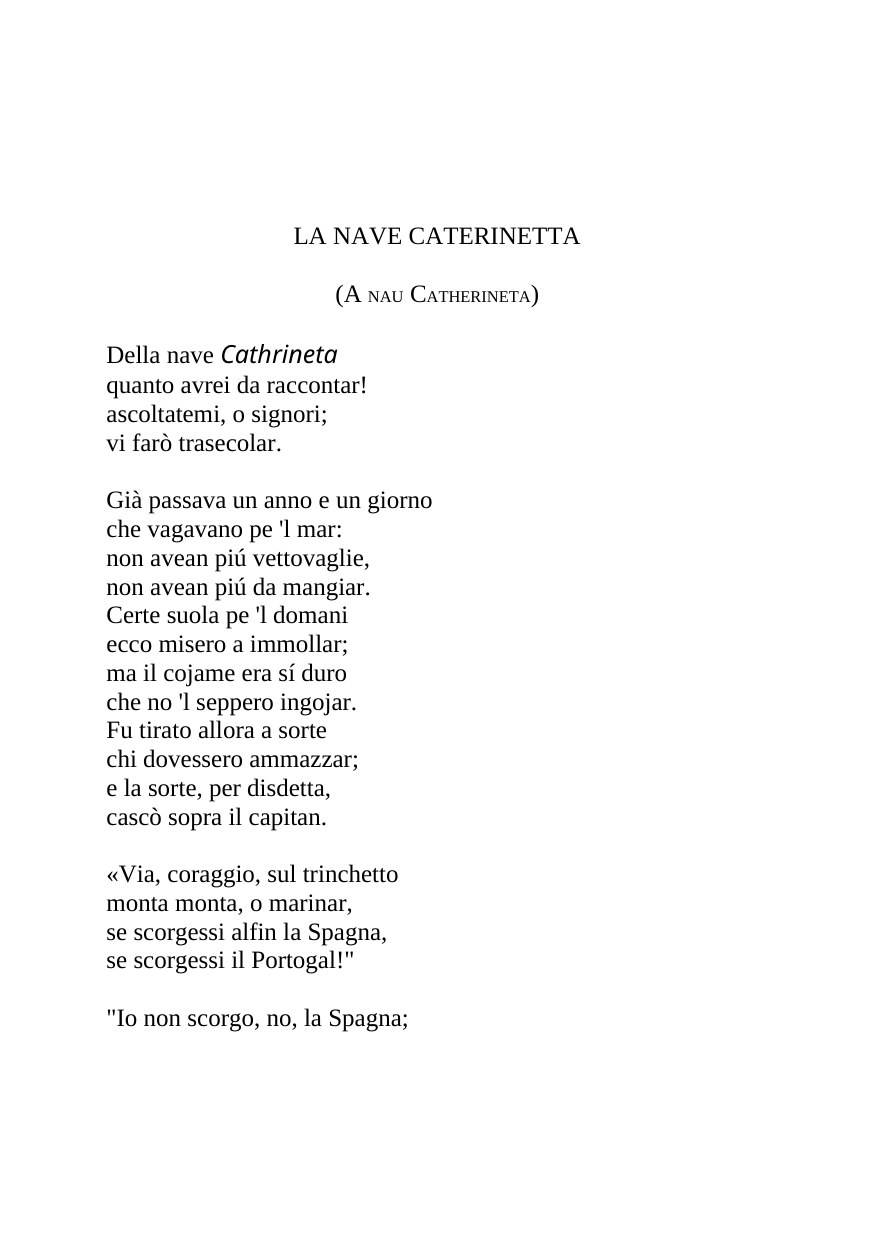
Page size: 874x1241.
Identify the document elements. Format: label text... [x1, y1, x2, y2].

text non avean piú vettovaglie, [106, 543, 768, 572]
text "Io non scorgo, no, la Spagna; [106, 1003, 768, 1032]
text «Via, coraggio, sul trinchetto [106, 859, 768, 888]
text chi dovessero ammazzar; [106, 744, 768, 773]
text Certe suola pe 'l domani [106, 600, 768, 629]
text (A nau Catherineta) [106, 279, 768, 307]
text Fu tirato allora a sorte [106, 715, 768, 744]
text vi farò trasecolar. [106, 428, 768, 457]
text che no 'l seppero ingojar. [106, 687, 768, 715]
text e la sorte, per disdetta, [106, 773, 768, 802]
text Già passava un anno e un giorno [106, 485, 768, 514]
text cascò sopra il capitan. [106, 802, 768, 830]
text monta monta, o marinar, [106, 888, 768, 917]
text se scorgessi il Portogal!" [106, 945, 768, 974]
text non avean piú da mangiar. [106, 572, 768, 600]
text Della nave Cathrineta [106, 336, 768, 370]
text quanto avrei da raccontar! [106, 370, 768, 399]
text ecco misero a immollar; [106, 629, 768, 658]
text LA NAVE CATERINETTA [106, 221, 768, 250]
text se scorgessi alfin la Spagna, [106, 917, 768, 945]
text che vagavano pe 'l mar: [106, 514, 768, 543]
text ma il cojame era sí duro [106, 658, 768, 687]
text ascoltatemi, o signori; [106, 399, 768, 428]
